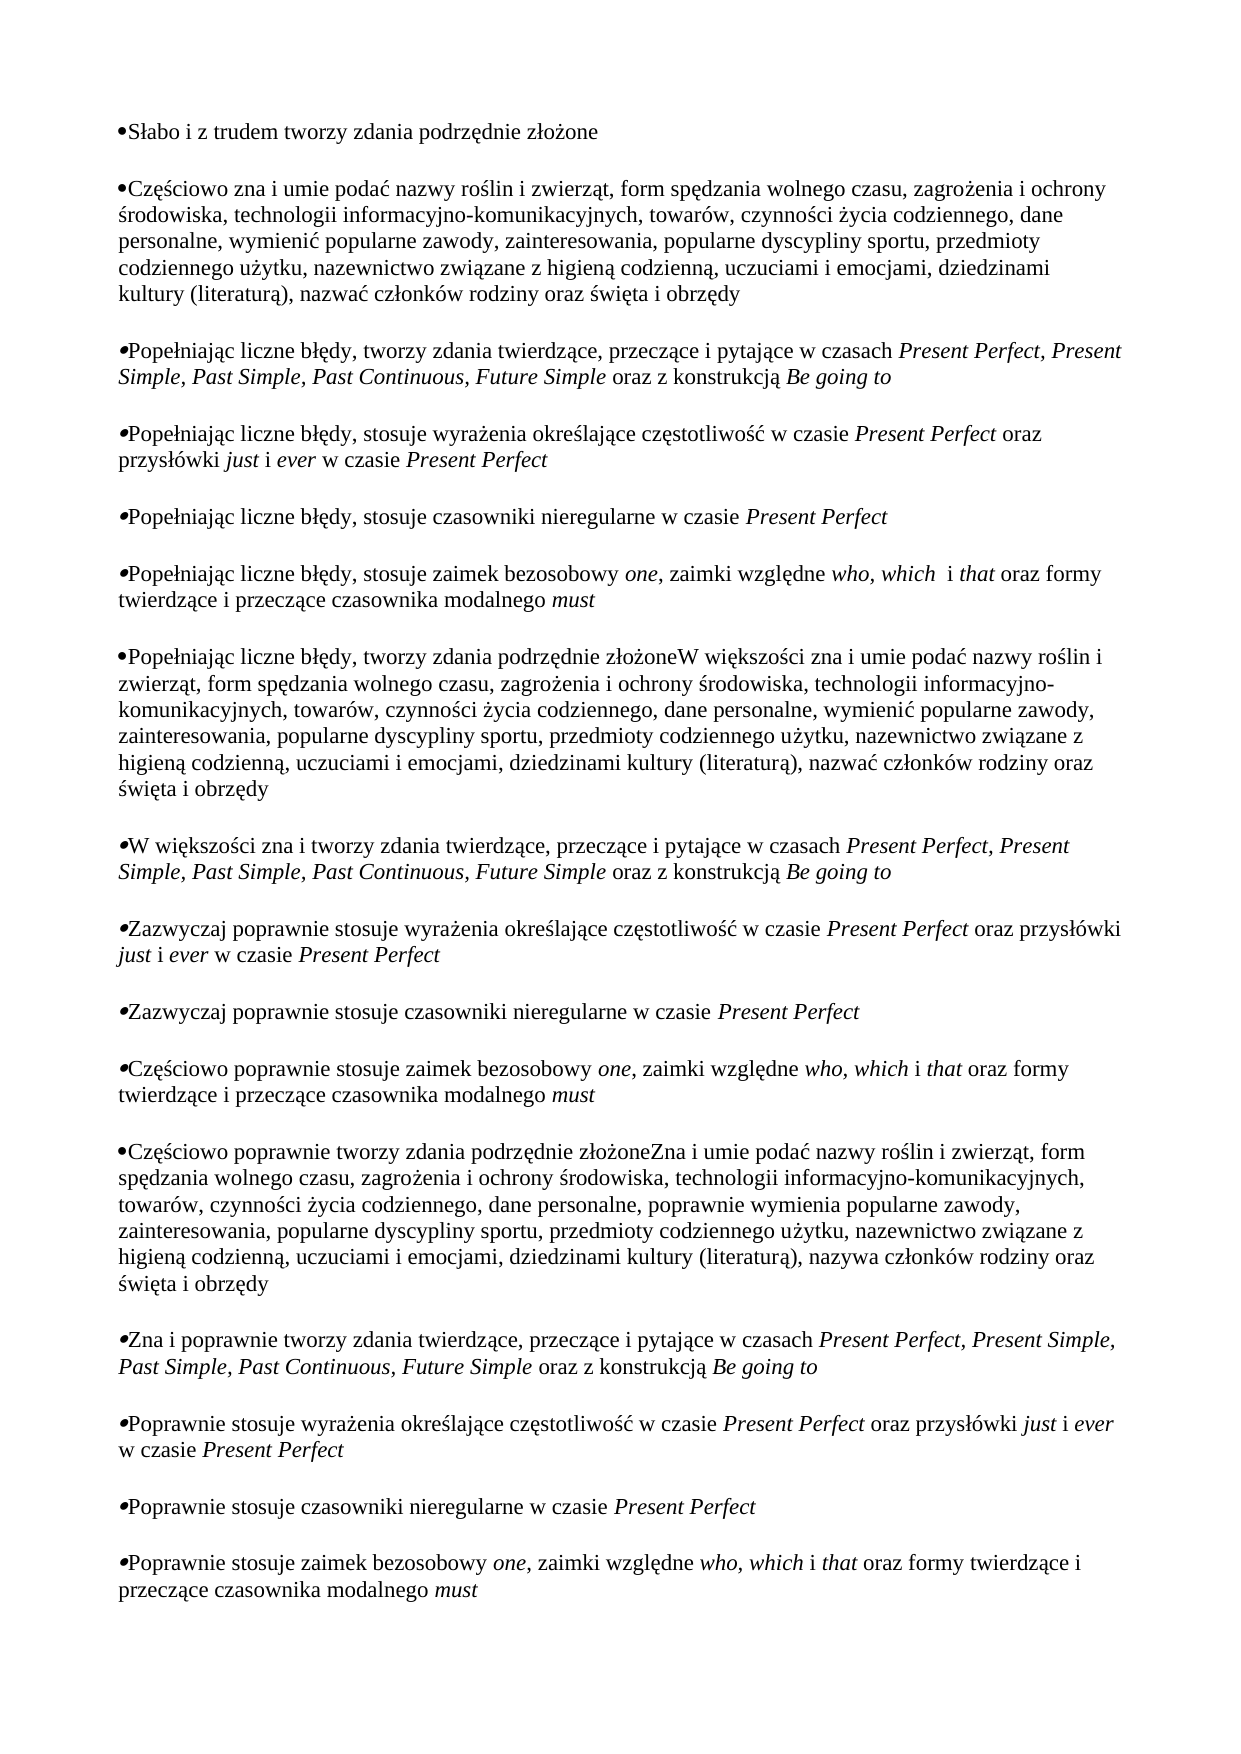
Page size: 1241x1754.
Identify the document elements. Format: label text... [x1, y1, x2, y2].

list Zna i poprawnie tworzy zdania twierdzące, przeczące i pytające w czasach Present Perfect, Present Simple, Past Simple, Past Continuous, Future Simple oraz z konstrukcją Be going to [118, 1326, 1122, 1379]
list Zazwyczaj poprawnie stosuje wyrażenia określające częstotliwość w czasie Present Perfect oraz przysłówki just i ever w czasie Present Perfect [118, 915, 1122, 968]
list Poprawnie stosuje zaimek bezosobowy one, zaimki względne who, which i that oraz formy twierdzące i przeczące czasownika modalnego must [118, 1549, 1122, 1602]
list Popełniając liczne błędy, tworzy zdania podrzędnie złożoneW większości zna i umie podać nazwy roślin i zwierząt, form spędzania wolnego czasu, zagrożenia i ochrony środowiska, technologii informacyjno-komunikacyjnych, towarów, czynności życia codziennego, dane personalne, wymienić popularne zawody, zainteresowania, popularne dyscypliny sportu, przedmioty codziennego użytku, nazewnictwo związane z higieną codzienną, uczuciami i emocjami, dziedzinami kultury (literaturą), nazwać członków rodziny oraz święta i obrzędy [118, 643, 1122, 801]
list Poprawnie stosuje wyrażenia określające częstotliwość w czasie Present Perfect oraz przysłówki just i ever w czasie Present Perfect [118, 1409, 1122, 1462]
list Popełniając liczne błędy, stosuje czasowniki nieregularne w czasie Present Perfect [118, 503, 1122, 530]
list W większości zna i tworzy zdania twierdzące, przeczące i pytające w czasach Present Perfect, Present Simple, Past Simple, Past Continuous, Future Simple oraz z konstrukcją Be going to [118, 832, 1122, 884]
list Popełniając liczne błędy, stosuje wyrażenia określające częstotliwość w czasie Present Perfect oraz przysłówki just i ever w czasie Present Perfect [118, 420, 1122, 473]
list Słabo i z trudem tworzy zdania podrzędnie złożone [118, 118, 1122, 144]
list Częściowo zna i umie podać nazwy roślin i zwierząt, form spędzania wolnego czasu, zagrożenia i ochrony środowiska, technologii informacyjno-komunikacyjnych, towarów, czynności życia codziennego, dane personalne, wymienić popularne zawody, zainteresowania, popularne dyscypliny sportu, przedmioty codziennego użytku, nazewnictwo związane z higieną codzienną, uczuciami i emocjami, dziedzinami kultury (literaturą), nazwać członków rodziny oraz święta i obrzędy [118, 175, 1122, 307]
list Częściowo poprawnie tworzy zdania podrzędnie złożoneZna i umie podać nazwy roślin i zwierząt, form spędzania wolnego czasu, zagrożenia i ochrony środowiska, technologii informacyjno-komunikacyjnych, towarów, czynności życia codziennego, dane personalne, poprawnie wymienia popularne zawody, zainteresowania, popularne dyscypliny sportu, przedmioty codziennego użytku, nazewnictwo związane z higieną codzienną, uczuciami i emocjami, dziedzinami kultury (literaturą), nazywa członków rodziny oraz święta i obrzędy [118, 1138, 1122, 1296]
list Popełniając liczne błędy, stosuje zaimek bezosobowy one, zaimki względne who, which i that oraz formy twierdzące i przeczące czasownika modalnego must [118, 560, 1122, 613]
list Popełniając liczne błędy, tworzy zdania twierdzące, przeczące i pytające w czasach Present Perfect, Present Simple, Past Simple, Past Continuous, Future Simple oraz z konstrukcją Be going to [118, 337, 1122, 390]
list Częściowo poprawnie stosuje zaimek bezosobowy one, zaimki względne who, which i that oraz formy twierdzące i przeczące czasownika modalnego must [118, 1055, 1122, 1107]
list Zazwyczaj poprawnie stosuje czasowniki nieregularne w czasie Present Perfect [118, 998, 1122, 1024]
list Poprawnie stosuje czasowniki nieregularne w czasie Present Perfect [118, 1493, 1122, 1519]
